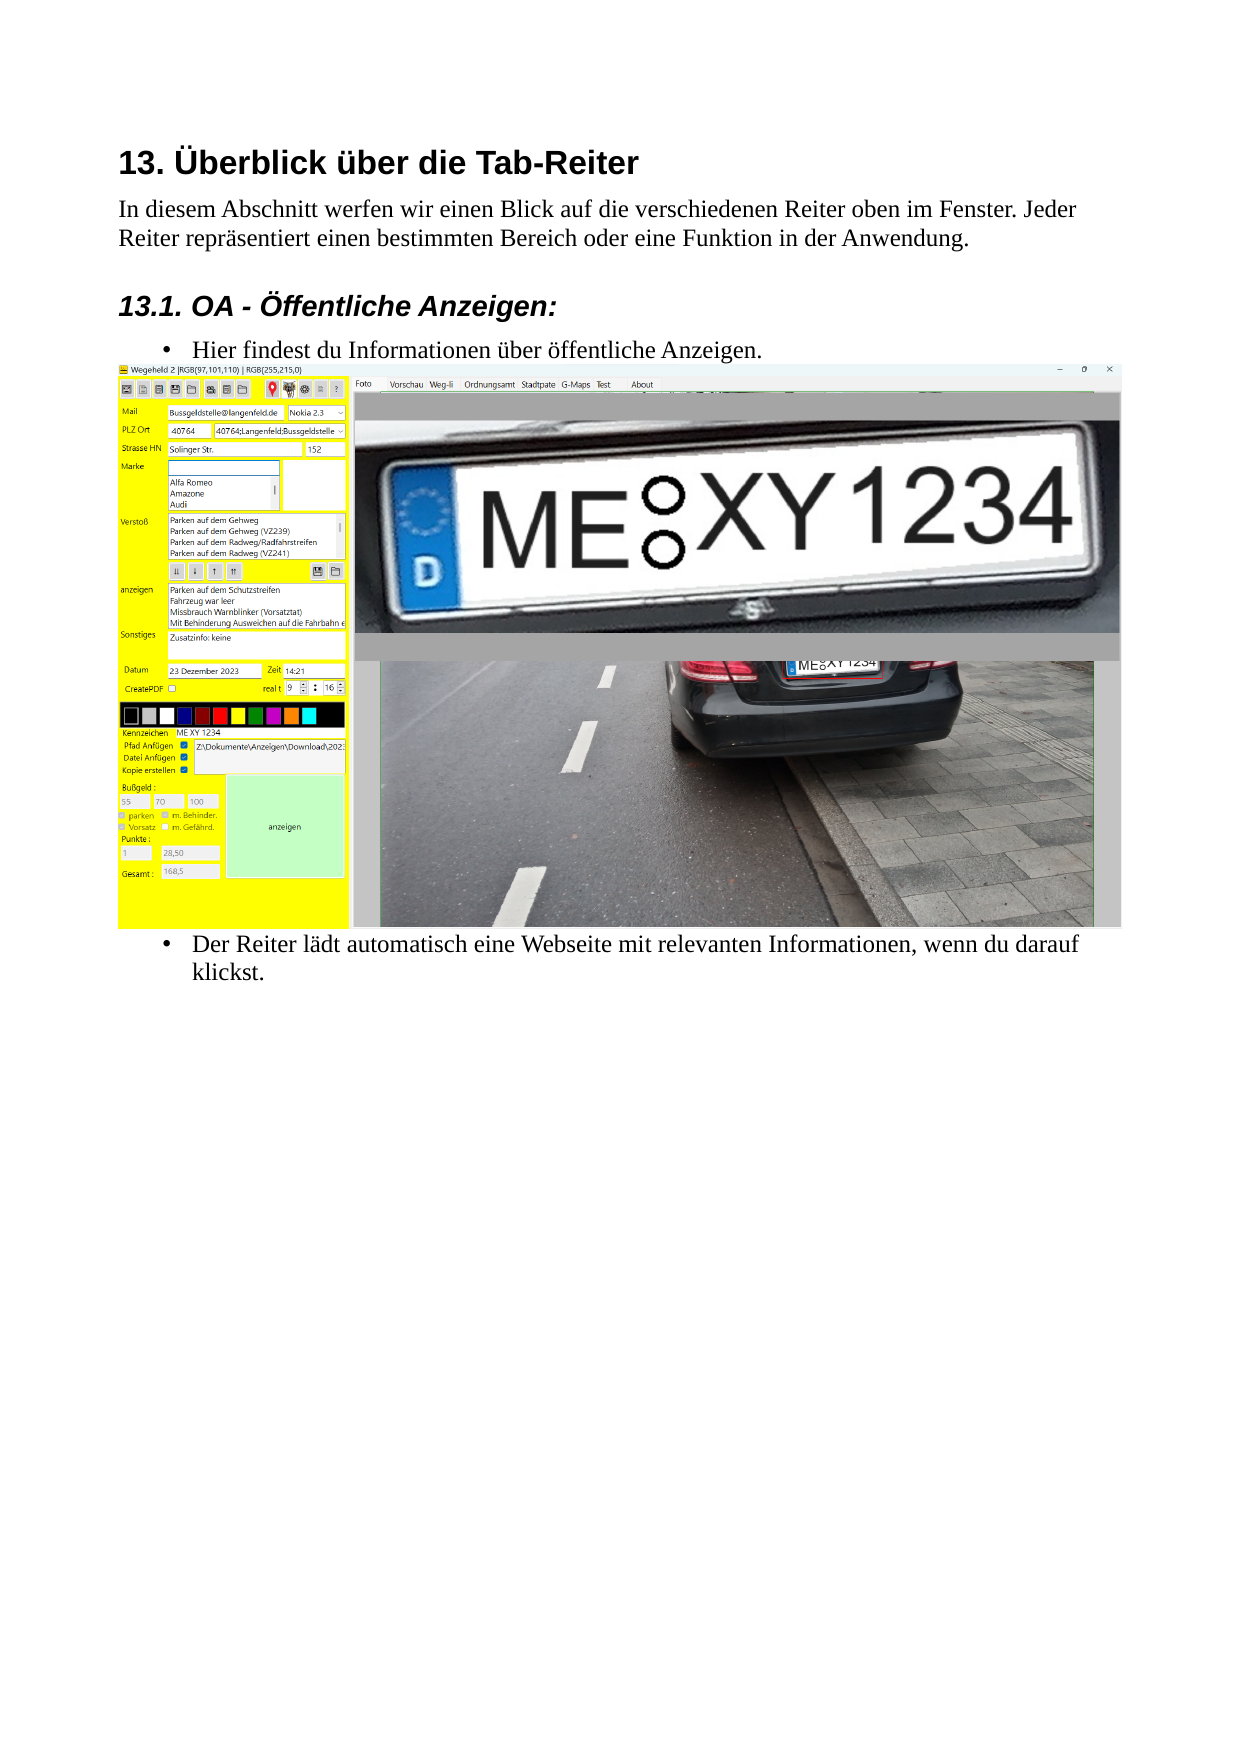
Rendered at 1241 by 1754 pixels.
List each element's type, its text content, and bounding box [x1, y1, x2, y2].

subtitle 13. Überblick über die Tab-Reiter [118, 143, 1122, 182]
picture [118, 364, 1123, 929]
subtitle 13.1. OA - Öffentliche Anzeigen: [118, 289, 1122, 323]
text In diesem Abschnitt werfen wir einen Blick auf die verschiedenen Reiter oben im Fenster. Jeder Reiter repräsentiert einen bestimmten Bereich oder eine Funktion in der Anwendung. [118, 194, 1122, 252]
list Hier findest du Informationen über öffentliche Anzeigen. [162, 335, 1122, 364]
list Der Reiter lädt automatisch eine Webseite mit relevanten Informationen, wenn du darauf klickst. [162, 929, 1122, 986]
